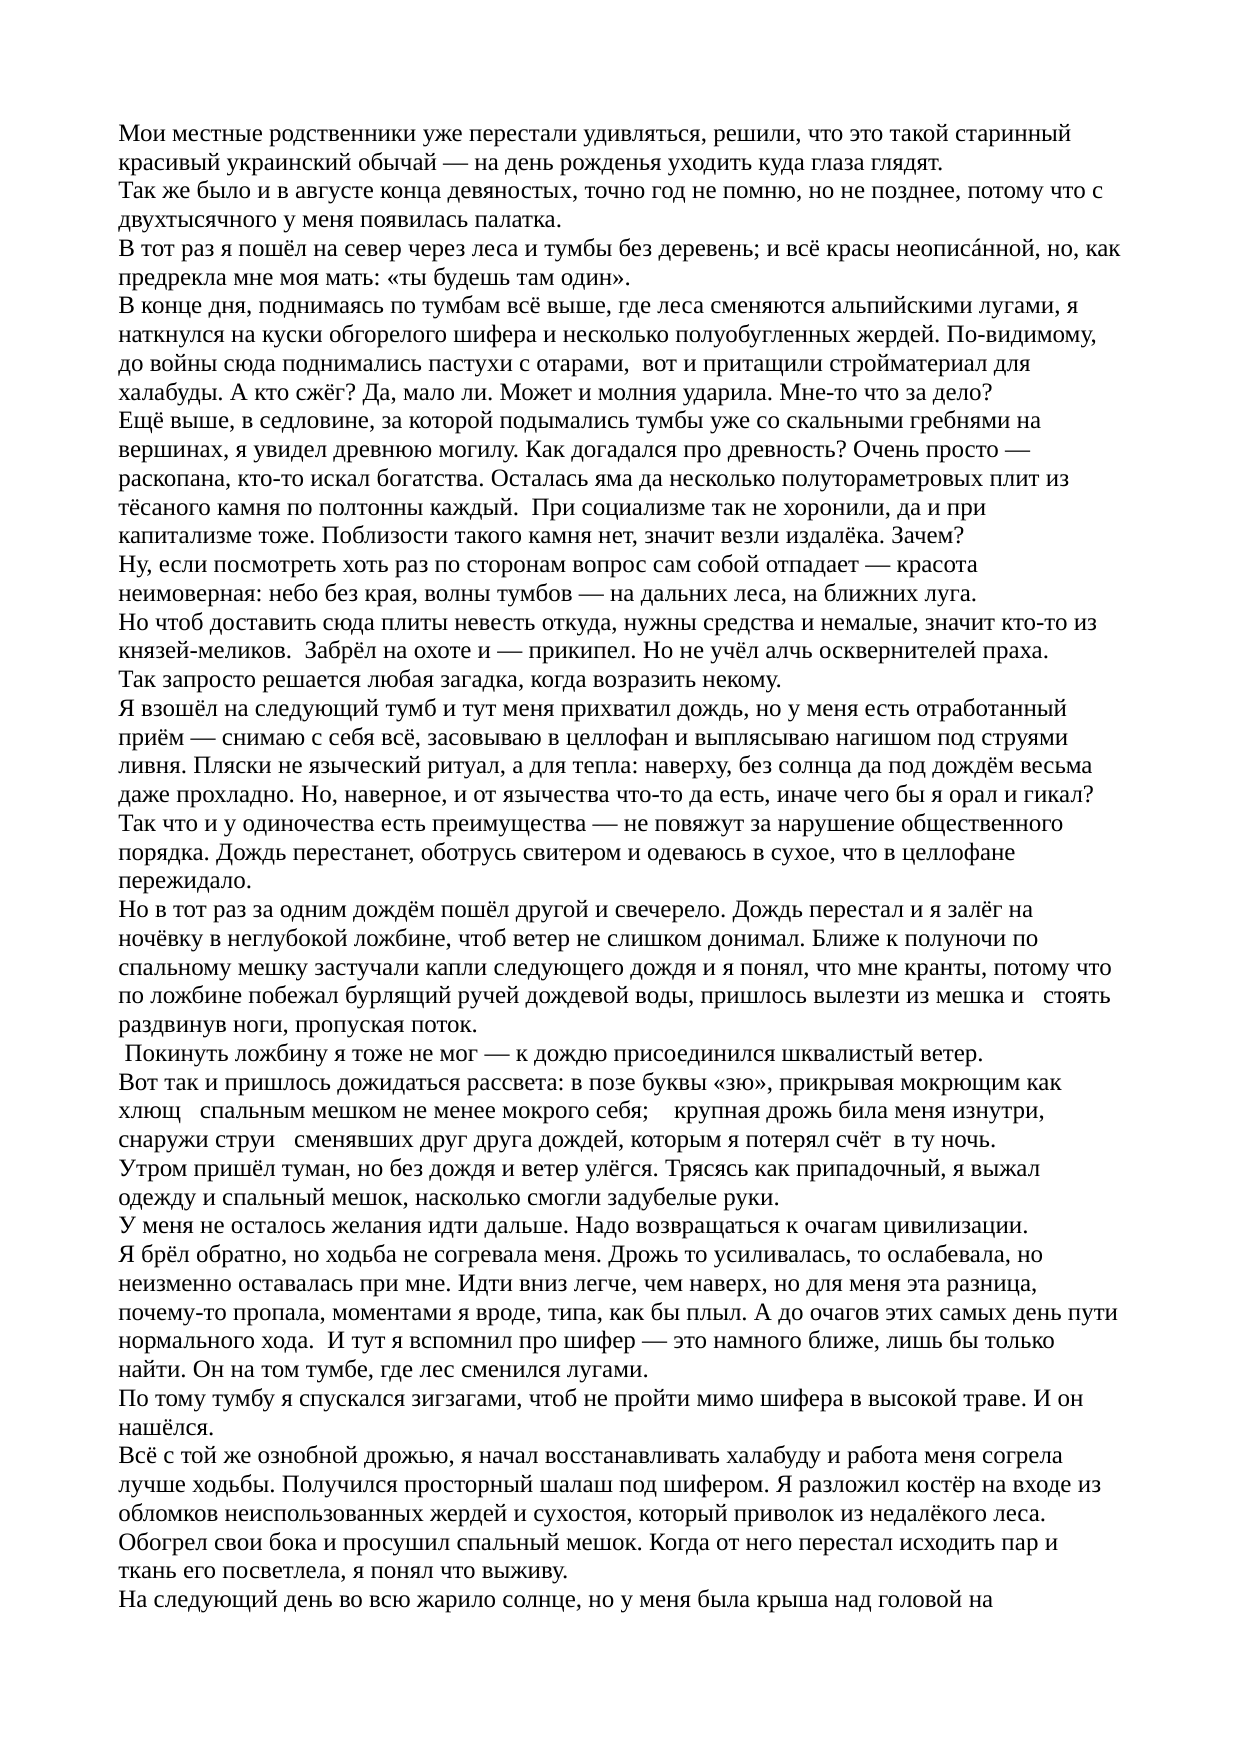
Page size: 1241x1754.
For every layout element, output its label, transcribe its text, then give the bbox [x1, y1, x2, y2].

text Но чтоб доставить сюда плиты невесть откуда, нужны средства и немалые, значит кто-то из князей-меликов. Забрёл на охоте и — прикипел. Но не учёл алчь осквернителей праха. [118, 607, 1122, 664]
text В конце дня, поднимаясь по тумбам всё выше, где леса сменяются альпийскими лугами, я наткнулся на куски обгорелого шифера и несколько полуобугленных жердей. По-видимому, до войны сюда поднимались пастухи с отарами, вот и притащили стройматериал для халабуды. А кто сжёг? Да, мало ли. Может и молния ударила. Мне-то что за дело? [118, 291, 1122, 406]
text На следующий день во всю жарило солнце, но у меня была крыша над головой на [118, 1584, 1122, 1613]
text Ещё выше, в седловине, за которой подымались тумбы уже со скальными гребнями на вершинах, я увидел древнюю могилу. Как догадался про древность? Очень просто — раскопана, кто-то искал богатства. Осталась яма да несколько полутораметровых плит из тёсаного камня по полтонны каждый. При социализме так не хоронили, да и при капитализме тоже. Поблизости такого камня нет, значит везли издалёка. Зачем? [118, 406, 1122, 549]
text Утром пришёл туман, но без дождя и ветер улёгся. Трясясь как припадочный, я выжал одежду и спальный мешок, насколько смогли задубелые руки. [118, 1153, 1122, 1211]
text Так же было и в августе конца девяностых, точно год не помню, но не позднее, потому что с двухтысячного у меня появилась палатка. [118, 176, 1122, 233]
text В тот раз я пошёл на север через леса и тумбы без деревень; и всё красы неописáнной, но, как предрекла мне моя мать: «ты будешь там один». [118, 233, 1122, 291]
text У меня не осталось желания идти дальше. Надо возвращаться к очагам цивилизации. [118, 1211, 1122, 1239]
text Я взошёл на следующий тумб и тут меня прихватил дождь, но у меня есть отработанный приём — снимаю с себя всё, засовываю в целлофан и выплясываю нагишом под струями ливня. Пляски не языческий ритуал, а для тепла: наверху, без солнца да под дождём весьма даже прохладно. Но, наверное, и от язычества что-то да есть, иначе чего бы я орал и гикал? [118, 693, 1122, 808]
text Так что и у одиночества есть преимущества — не повяжут за нарушение общественного порядка. Дождь перестанет, оботрусь свитером и одеваюсь в сухое, что в целлофане пережидало. [118, 808, 1122, 894]
text Мои местные родственники уже перестали удивляться, решили, что это такой старинный красивый украинский обычай — на день рожденья уходить куда глаза глядят. [118, 118, 1122, 176]
text Покинуть ложбину я тоже не мог — к дождю присоединился шквалистый ветер. [118, 1038, 1122, 1067]
text Но в тот раз за одним дождём пошёл другой и свечерело. Дождь перестал и я залёг на ночёвку в неглубокой ложбине, чтоб ветер не слишком донимал. Ближе к полуночи по спальному мешку застучали капли следующего дождя и я понял, что мне кранты, потому что по ложбине побежал бурлящий ручей дождевой воды, пришлось вылезти из мешка и стоять раздвинув ноги, пропуская поток. [118, 894, 1122, 1038]
text Ну, если посмотреть хоть раз по сторонам вопрос сам собой отпадает — красота неимоверная: небо без края, волны тумбов — на дальних леса, на ближних луга. [118, 549, 1122, 607]
text Вот так и пришлось дожидаться рассвета: в позе буквы «зю», прикрывая мокрющим как хлющ спальным мешком не менее мокрого себя; крупная дрожь била меня изнутри, снаружи струи сменявших друг друга дождей, которым я потерял счёт в ту ночь. [118, 1067, 1122, 1153]
text Я брёл обратно, но ходьба не согревала меня. Дрожь то усиливалась, то ослабевала, но неизменно оставалась при мне. Идти вниз легче, чем наверх, но для меня эта разница, почему-то пропала, моментами я вроде, типа, как бы плыл. А до очагов этих самых день пути нормального хода. И тут я вспомнил про шифер — это намного ближе, лишь бы только найти. Он на том тумбе, где лес сменился лугами. [118, 1239, 1122, 1383]
text Всё с той же ознобной дрожью, я начал восстанавливать халабуду и работа меня согрела лучше ходьбы. Получился просторный шалаш под шифером. Я разложил костёр на входе из обломков неиспользованных жердей и сухостоя, который приволок из недалёкого леса. Обогрел свои бока и просушил спальный мешок. Когда от него перестал исходить пар и ткань его посветлела, я понял что выживу. [118, 1441, 1122, 1584]
text Так запросто решается любая загадка, когда возразить некому. [118, 664, 1122, 693]
text По тому тумбу я спускался зигзагами, чтоб не пройти мимо шифера в высокой траве. И он нашёлся. [118, 1383, 1122, 1441]
